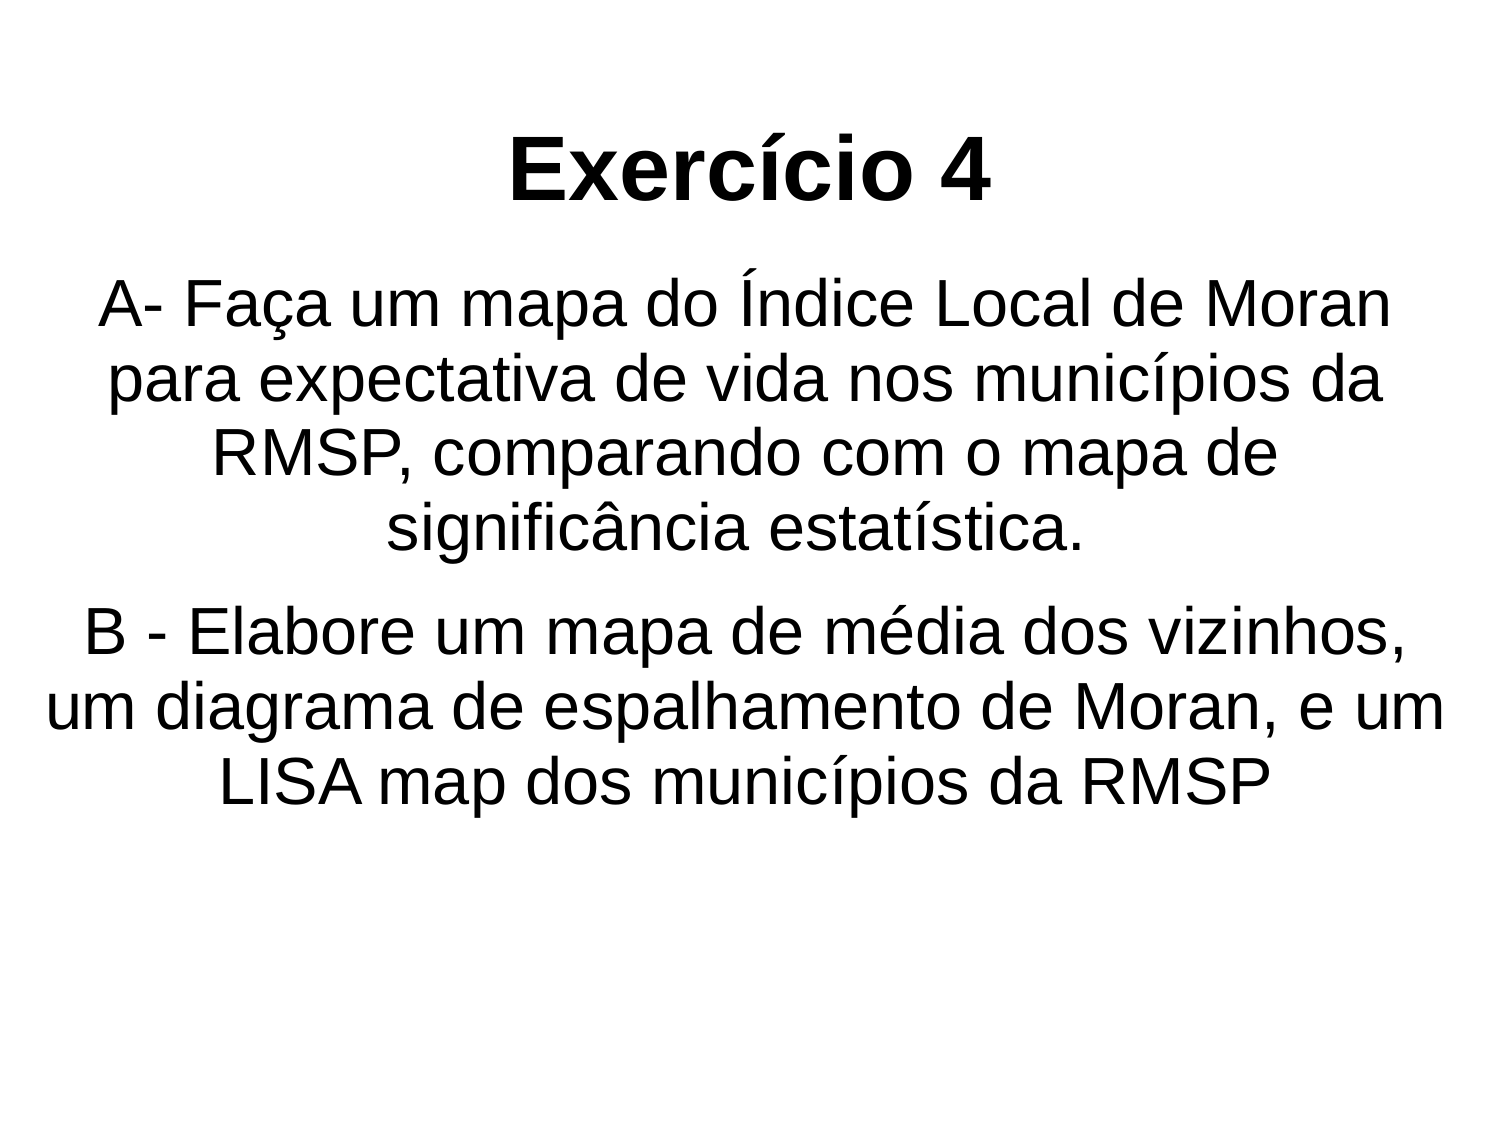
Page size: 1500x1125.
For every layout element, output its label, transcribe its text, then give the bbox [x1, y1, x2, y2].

list A- Faça um mapa do Índice Local de Moran para expectativa de vida nos municípios da RMSP, comparando com o mapa de significância estatística. B - Elabore um mapa de média dos vizinhos, um diagrama de espalhamento de Moran, e um LISA map dos municípios da RMSP [28, 265, 1464, 980]
title Exercício 4 [103, 59, 1397, 265]
